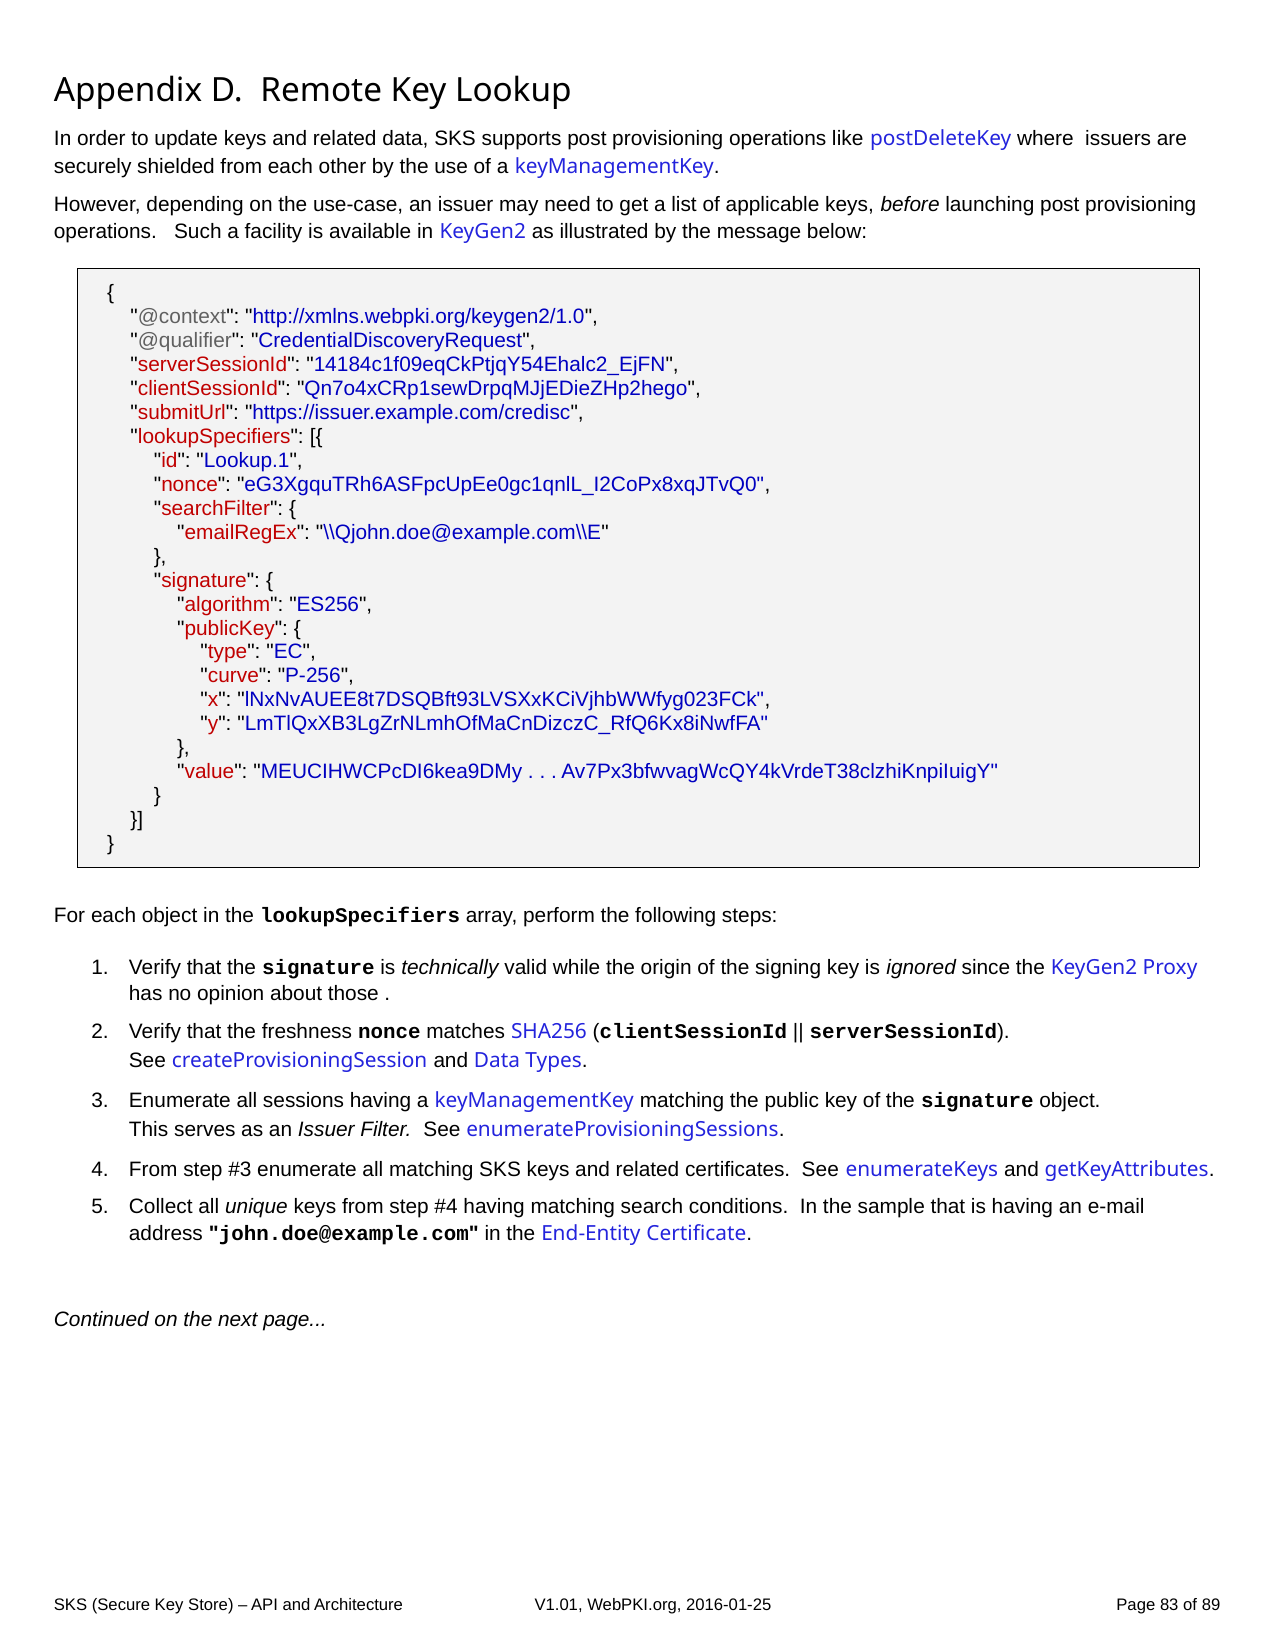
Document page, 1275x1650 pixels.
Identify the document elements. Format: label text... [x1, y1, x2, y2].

list From step #3 enumerate all matching SKS keys and related certificates. See enumerateKeys and getKeyAttributes. [91, 1154, 1221, 1183]
text For each object in the lookupSpecifiers array, perform the following steps: [54, 903, 1221, 952]
subtitle Remote Key Lookup [54, 66, 1221, 111]
list Verify that the freshness nonce matches SHA256 (clientSessionId || serverSessionId). See createProvisioningSession and Data Types. [91, 1017, 1221, 1074]
list Collect all unique keys from step #4 having matching search conditions. In the sample that is having an e-mail address "john.doe@example.com" in the End-Entity Certificate. [91, 1194, 1221, 1247]
list Enumerate all sessions having a keyManagementKey matching the public key of the signature object. This serves as an Issuer Filter. See enumerateProvisioningSessions. [91, 1085, 1221, 1142]
text However, depending on the use-case, an issuer may need to get a list of applicable keys, before launching post provisioning operations. Such a facility is available in KeyGen2 as illustrated by the message below: [54, 192, 1221, 268]
text In order to update keys and related data, SKS supports post provisioning operations like postDeleteKey where issuers are securely shielded from each other by the use of a keyManagementKey. [54, 123, 1221, 180]
table_header { "@context": "http://xmlns.webpki.org/keygen2/1.0", "@qualifier": "CredentialDiscoveryRequest", "serverSessionId": "14184c1f09eqCkPtjqY54Ehalc2_EjFN", "clientSessionId": "Qn7o4xCRp1sewDrpqMJjEDieZHp2hego", "submitUrl": "https://issuer.example.com/credisc", "lookupSpecifiers": [{ "id": "Lookup.1", "nonce": "eG3XgquTRh6ASFpcUpEe0gc1qnlL_I2CoPx8xqJTvQ0", "searchFilter": { "emailRegEx": "\\Qjohn.doe@example.com\\E" }, "signature": { "algorithm": "ES256", "publicKey": { "type": "EC", "curve": "P-256", "x": "lNxNvAUEE8t7DSQBft93LVSXxKCiVjhbWWfyg023FCk", "y": "LmTlQxXB3LgZrNLmhOfMaCnDizczC_RfQ6Kx8iNwfFA" }, "value": "MEUCIHWCPcDI6kea9DMy . . . Av7Px3bfwvagWcQY4kVrdeT38clzhiKnpiIuigY" } }] } [78, 269, 1199, 867]
text Continued on the next page... [54, 1307, 1221, 1331]
list Verify that the signature is technically valid while the origin of the signing key is ignored since the KeyGen2 Proxy has no opinion about those . [91, 952, 1221, 1005]
